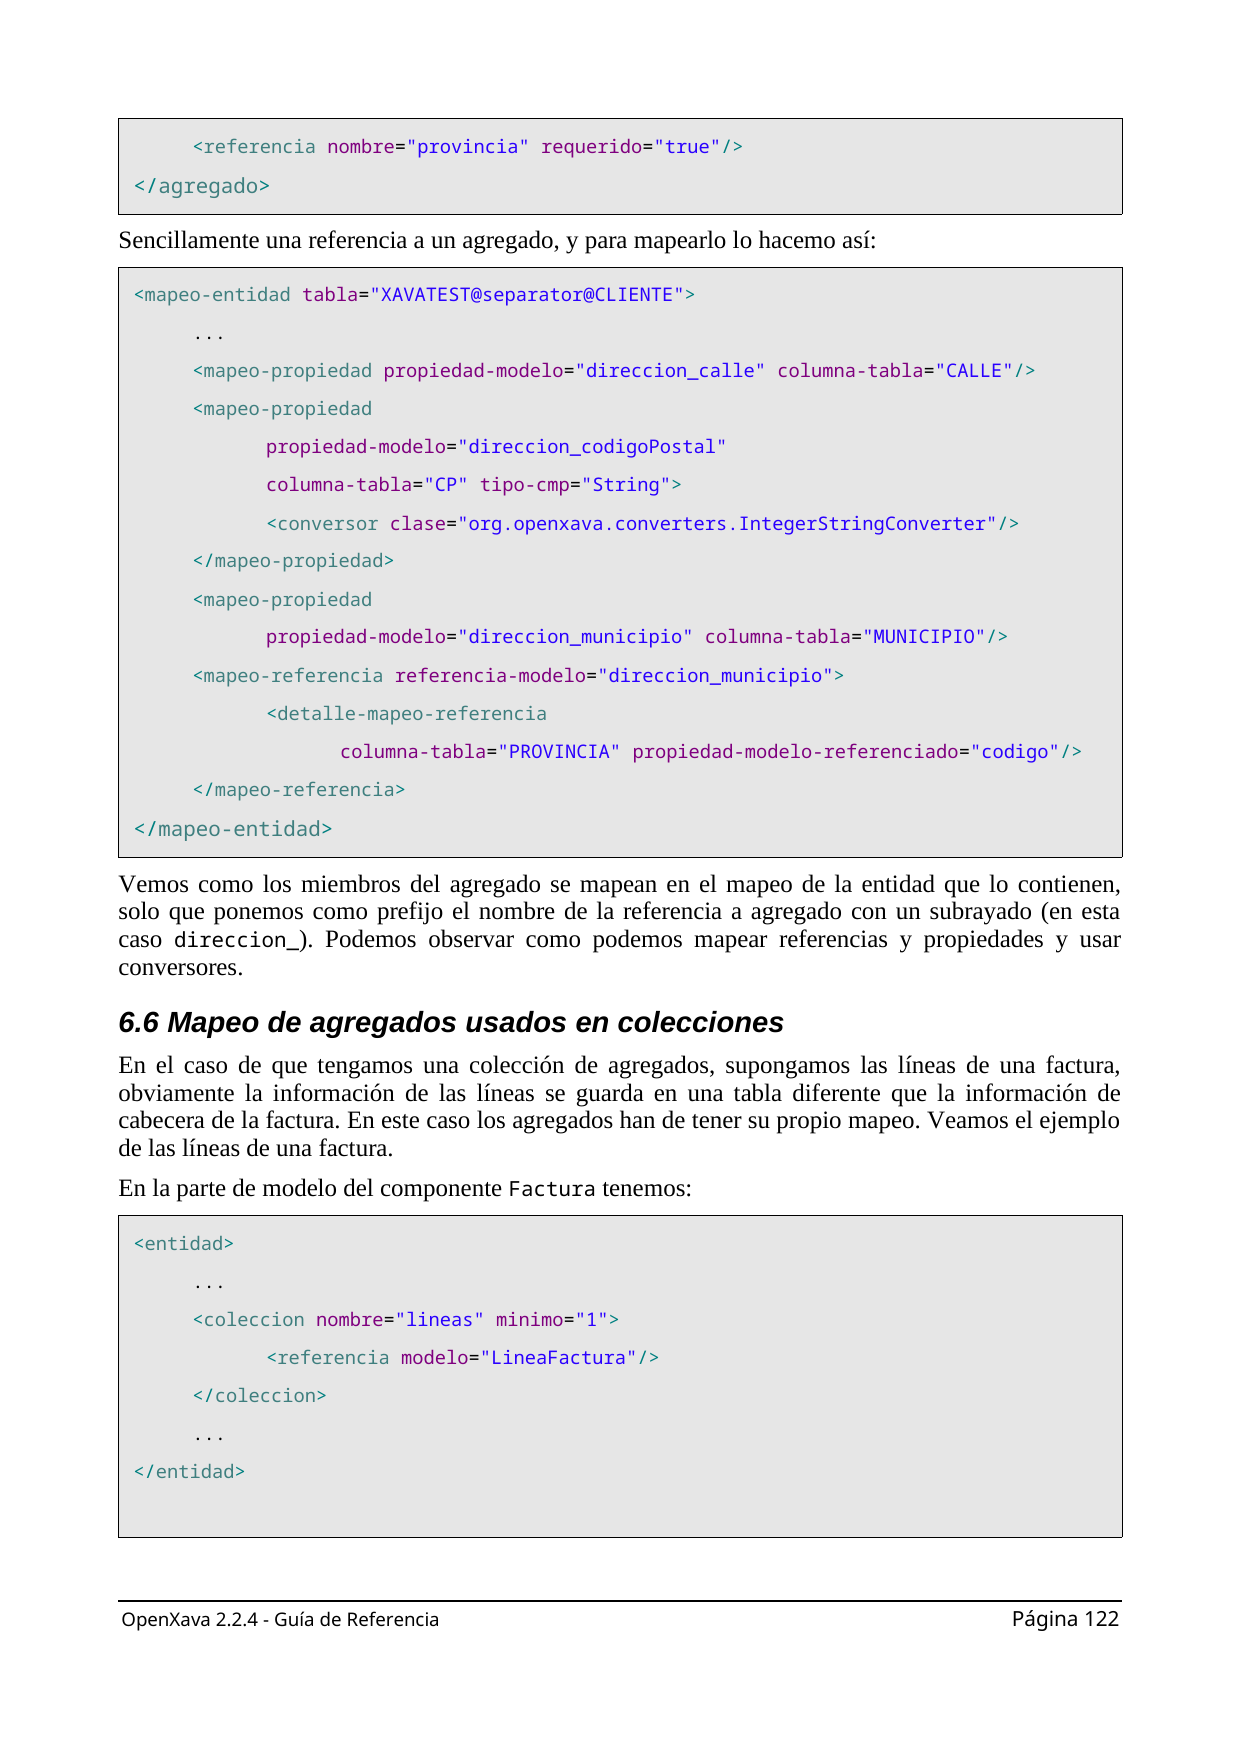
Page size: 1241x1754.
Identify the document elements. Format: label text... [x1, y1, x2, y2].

text <conversor clase="org.openxava.converters.IntegerStringConverter"/> [119, 495, 1122, 533]
text propiedad-modelo="direccion_municipio" columna-tabla="MUNICIPIO"/> [119, 609, 1122, 647]
text </coleccion> [119, 1367, 1122, 1405]
text ... [119, 1405, 1122, 1443]
text <detalle-mapeo-referencia [119, 685, 1122, 723]
text <mapeo-propiedad [119, 571, 1122, 609]
text Sencillamente una referencia a un agregado, y para mapearlo lo hacemo así: [118, 227, 1122, 254]
text </mapeo-referencia> [119, 761, 1122, 799]
text <mapeo-referencia referencia-modelo="direccion_municipio"> [119, 647, 1122, 685]
text ... [119, 1253, 1122, 1291]
text <referencia modelo="LineaFactura"/> [119, 1329, 1122, 1367]
text </mapeo-propiedad> [119, 533, 1122, 571]
text <referencia nombre="provincia" requerido="true"/> [119, 119, 1122, 156]
text En la parte de modelo del componente Factura tenemos: [118, 1174, 1122, 1203]
text <mapeo-propiedad [119, 381, 1122, 419]
text En el caso de que tengamos una colección de agregados, supongamos las líneas de una factura, obviamente la información de las líneas se guarda en una tabla diferente que la información de cabecera de la factura. En este caso los agregados han de tener su propio mapeo. Veamos el ejemplo de las líneas de una factura. [118, 1051, 1122, 1162]
text <entidad> [119, 1216, 1122, 1253]
text Vemos como los miembros del agregado se mapean en el mapeo de la entidad que lo contienen, solo que ponemos como prefijo el nombre de la referencia a agregado con un subrayado (en esta caso direccion_). Podemos observar como podemos mapear referencias y propiedades y usar conversores. [118, 870, 1122, 981]
text ... [119, 305, 1122, 343]
text propiedad-modelo="direccion_codigoPostal" [119, 419, 1122, 457]
text <mapeo-entidad tabla="XAVATEST@separator@CLIENTE"> [119, 268, 1122, 305]
text </agregado> [119, 156, 1122, 214]
text </entidad> [119, 1443, 1122, 1481]
text <mapeo-propiedad propiedad-modelo="direccion_calle" columna-tabla="CALLE"/> [119, 343, 1122, 381]
text columna-tabla="CP" tipo-cmp="String"> [119, 457, 1122, 495]
text columna-tabla="PROVINCIA" propiedad-modelo-referenciado="codigo"/> [119, 723, 1122, 761]
text <coleccion nombre="lineas" minimo="1"> [119, 1291, 1122, 1329]
subtitle Mapeo de agregados usados en colecciones [118, 1006, 1122, 1039]
text </mapeo-entidad> [119, 799, 1122, 857]
